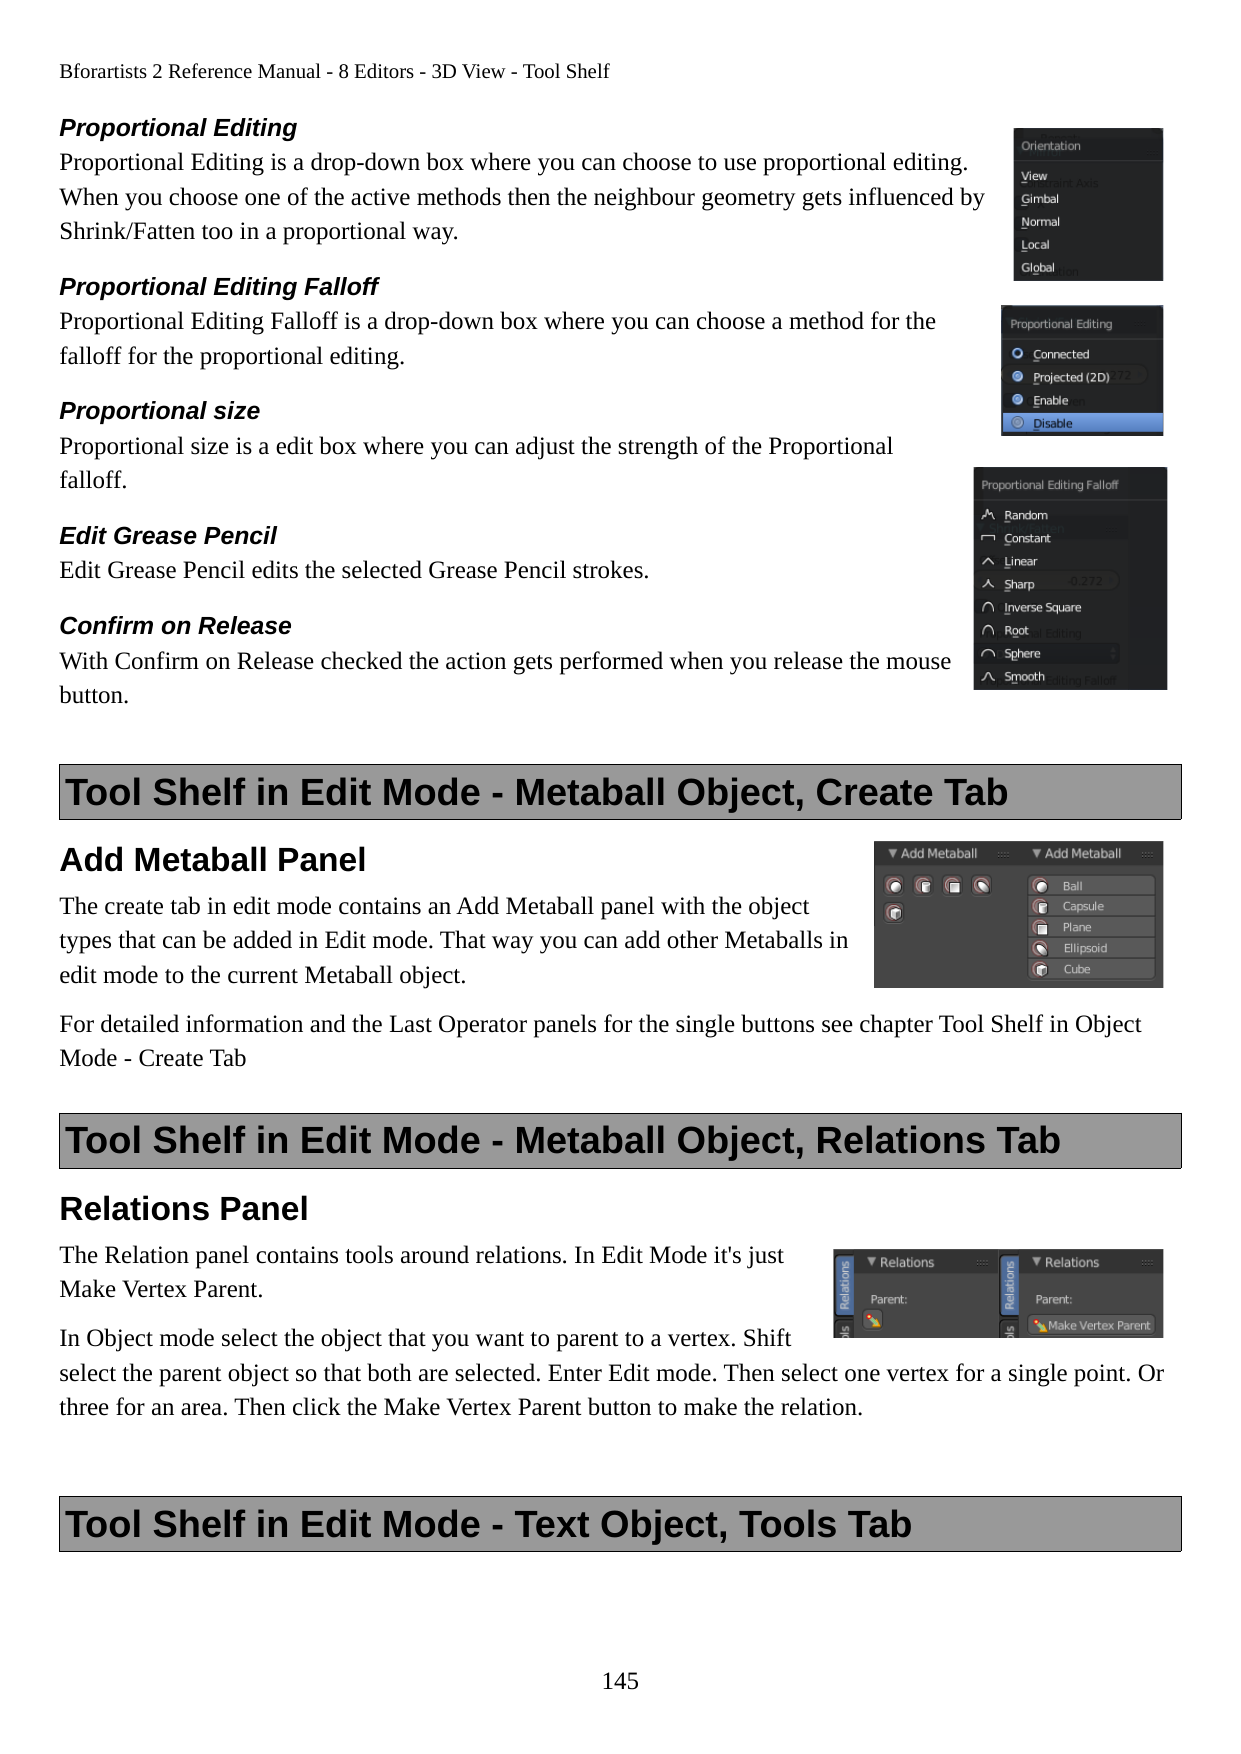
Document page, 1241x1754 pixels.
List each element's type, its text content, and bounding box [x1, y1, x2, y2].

text The Relation panel contains tools around relations. In Edit Mode it's just Make Vertex Parent. [59, 1240, 1181, 1303]
table_header Tool Shelf in Edit Mode - Text Object, Tools Tab [60, 1497, 1181, 1551]
text Proportional Editing Falloff is a drop-down box where you can choose a method for the falloff for the proportional editing. [59, 306, 1001, 370]
subtitle [1164, 396, 1181, 425]
text In Object mode select the object that you want to parent to a vertex. Shift select the parent object so that both are selected. Enter Edit mode. Then select one vertex for a single point. Or three for an area. Then click the Make Vertex Parent button to make the relation. [59, 1323, 1181, 1421]
text For detailed information and the Last Operator panels for the single buttons see chapter Tool Shelf in Object Mode - Create Tab [59, 1009, 1181, 1072]
table_header Tool Shelf in Edit Mode - Metaball Object, Relations Tab [60, 1114, 1181, 1168]
picture [874, 841, 1164, 988]
table_header Tool Shelf in Edit Mode - Metaball Object, Create Tab [60, 765, 1181, 819]
picture [973, 467, 1168, 690]
subtitle Add Metaball Panel [59, 840, 1181, 878]
subtitle [1168, 611, 1181, 639]
subtitle Relations Panel [59, 1189, 1181, 1227]
subtitle Proportional Editing Falloff [59, 272, 1181, 300]
text Edit Grease Pencil edits the selected Grease Pencil strokes. [59, 556, 973, 584]
subtitle Confirm on Release [59, 611, 973, 639]
text Proportional Editing is a drop-down box where you can choose to use proportional editing. When you choose one of the active methods then the neighbour geometry gets influenced by Shrink/Fatten too in a proportional way. [59, 147, 1013, 245]
subtitle Proportional size [59, 396, 1001, 425]
picture [833, 1249, 1164, 1338]
picture [1001, 305, 1164, 436]
subtitle Edit Grease Pencil [59, 521, 973, 549]
text Proportional size is a edit box where you can adjust the strength of the Proportional falloff. [59, 431, 1181, 494]
subtitle Proportional Editing [59, 113, 1181, 141]
subtitle [1168, 521, 1181, 549]
picture [1013, 128, 1164, 281]
text With Confirm on Release checked the action gets performed when you release the mouse button. [59, 646, 1181, 709]
text The create tab in edit mode contains an Add Metaball panel with the object types that can be added in Edit mode. That way you can add other Metaballs in edit mode to the current Metaball object. [59, 891, 1181, 989]
